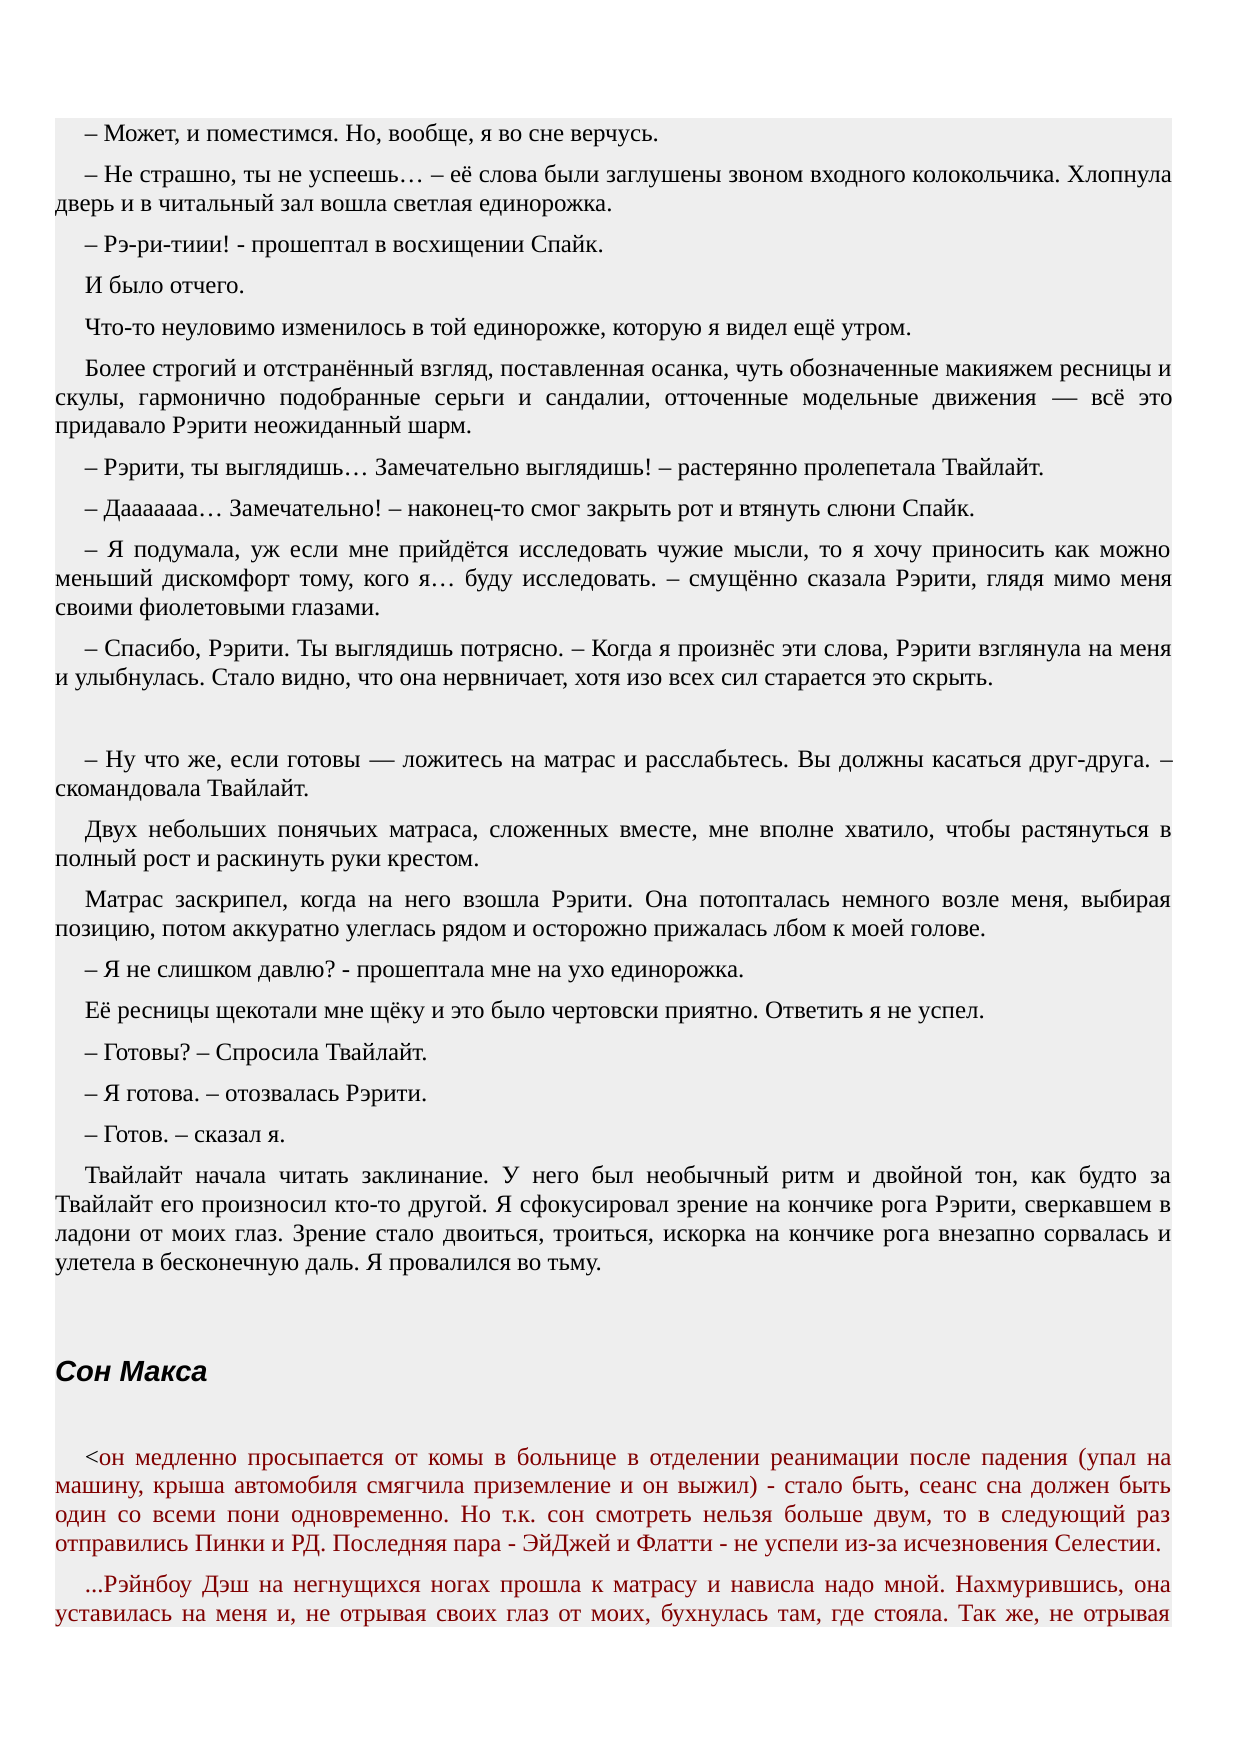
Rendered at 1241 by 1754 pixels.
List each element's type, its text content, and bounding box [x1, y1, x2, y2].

text – Может, и поместимся. Но, вообще, я во сне верчусь. [55, 118, 1172, 147]
text Её ресницы щекотали мне щёку и это было чертовски приятно. Ответить я не успел. [55, 996, 1172, 1024]
text – Я готова. – отозвалась Рэрити. [55, 1078, 1172, 1107]
text Твайлайт начала читать заклинание. У него был необычный ритм и двойной тон, как будто за Твайлайт его произносил кто-то другой. Я сфокусировал зрение на кончике рога Рэрити, сверкавшем в ладони от моих глаз. Зрение стало двоиться, троиться, искорка на кончике рога внезапно сорвалась и улетела в бесконечную даль. Я провалился во тьму. [55, 1161, 1172, 1276]
text – Рэ-ри-тиии! - прошептал в восхищении Спайк. [55, 229, 1172, 258]
text – Дааааааа… Замечательно! – наконец-то смог закрыть рот и втянуть слюни Спайк. [55, 493, 1172, 522]
text <он медленно просыпается от комы в больнице в отделении реанимации после падения (упал на машину, крыша автомобиля смягчила приземление и он выжил) - стало быть, сеанс сна должен быть один со всеми пони одновременно. Но т.к. сон смотреть нельзя больше двум, то в следующий раз отправились Пинки и РД. Последняя пара - ЭйДжей и Флатти - не успели из-за исчезновения Селестии. [55, 1442, 1172, 1557]
text Что-то неуловимо изменилось в той единорожке, которую я видел ещё утром. [55, 312, 1172, 341]
text – Я подумала, уж если мне прийдётся исследовать чужие мысли, то я хочу приносить как можно меньший дискомфорт тому, кого я… буду исследовать. – смущённо сказала Рэрити, глядя мимо меня своими фиолетовыми глазами. [55, 534, 1172, 621]
text Более строгий и отстранённый взгляд, поставленная осанка, чуть обозначенные макияжем ресницы и скулы, гармонично подобранные серьги и сандалии, отточенные модельные движения — всё это придавало Рэрити неожиданный шарм. [55, 353, 1172, 439]
text – Я не слишком давлю? - прошептала мне на ухо единорожка. [55, 954, 1172, 983]
subtitle Сон Макса [55, 1354, 1172, 1388]
text – Спасибо, Рэрити. Ты выглядишь потрясно. – Когда я произнёс эти слова, Рэрити взглянула на меня и улыбнулась. Стало видно, что она нервничает, хотя изо всех сил старается это скрыть. [55, 633, 1172, 691]
text ...Рэйнбоу Дэш на негнущихся ногах прошла к матрасу и нависла надо мной. Нахмурившись, она уставилась на меня и, не отрывая своих глаз от моих, бухнулась там, где стояла. Так же, не отрывая [55, 1569, 1172, 1627]
text – Не страшно, ты не успеешь… – её слова были заглушены звоном входного колокольчика. Хлопнула дверь и в читальный зал вошла светлая единорожка. [55, 159, 1172, 217]
text Матрас заскрипел, когда на него взошла Рэрити. Она потопталась немного возле меня, выбирая позицию, потом аккуратно улеглась рядом и осторожно прижалась лбом к моей голове. [55, 884, 1172, 942]
text – Ну что же, если готовы — ложитесь на матрас и расслабьтесь. Вы должны касаться друг-друга. – скомандовала Твайлайт. [55, 744, 1172, 802]
text – Готовы? – Спросила Твайлайт. [55, 1037, 1172, 1066]
text – Рэрити, ты выглядишь… Замечательно выглядишь! – растерянно пролепетала Твайлайт. [55, 452, 1172, 481]
text Двух небольших понячьих матраса, сложенных вместе, мне вполне хватило, чтобы растянуться в полный рост и раскинуть руки крестом. [55, 814, 1172, 872]
text И было отчего. [55, 271, 1172, 299]
text – Готов. – сказал я. [55, 1119, 1172, 1148]
